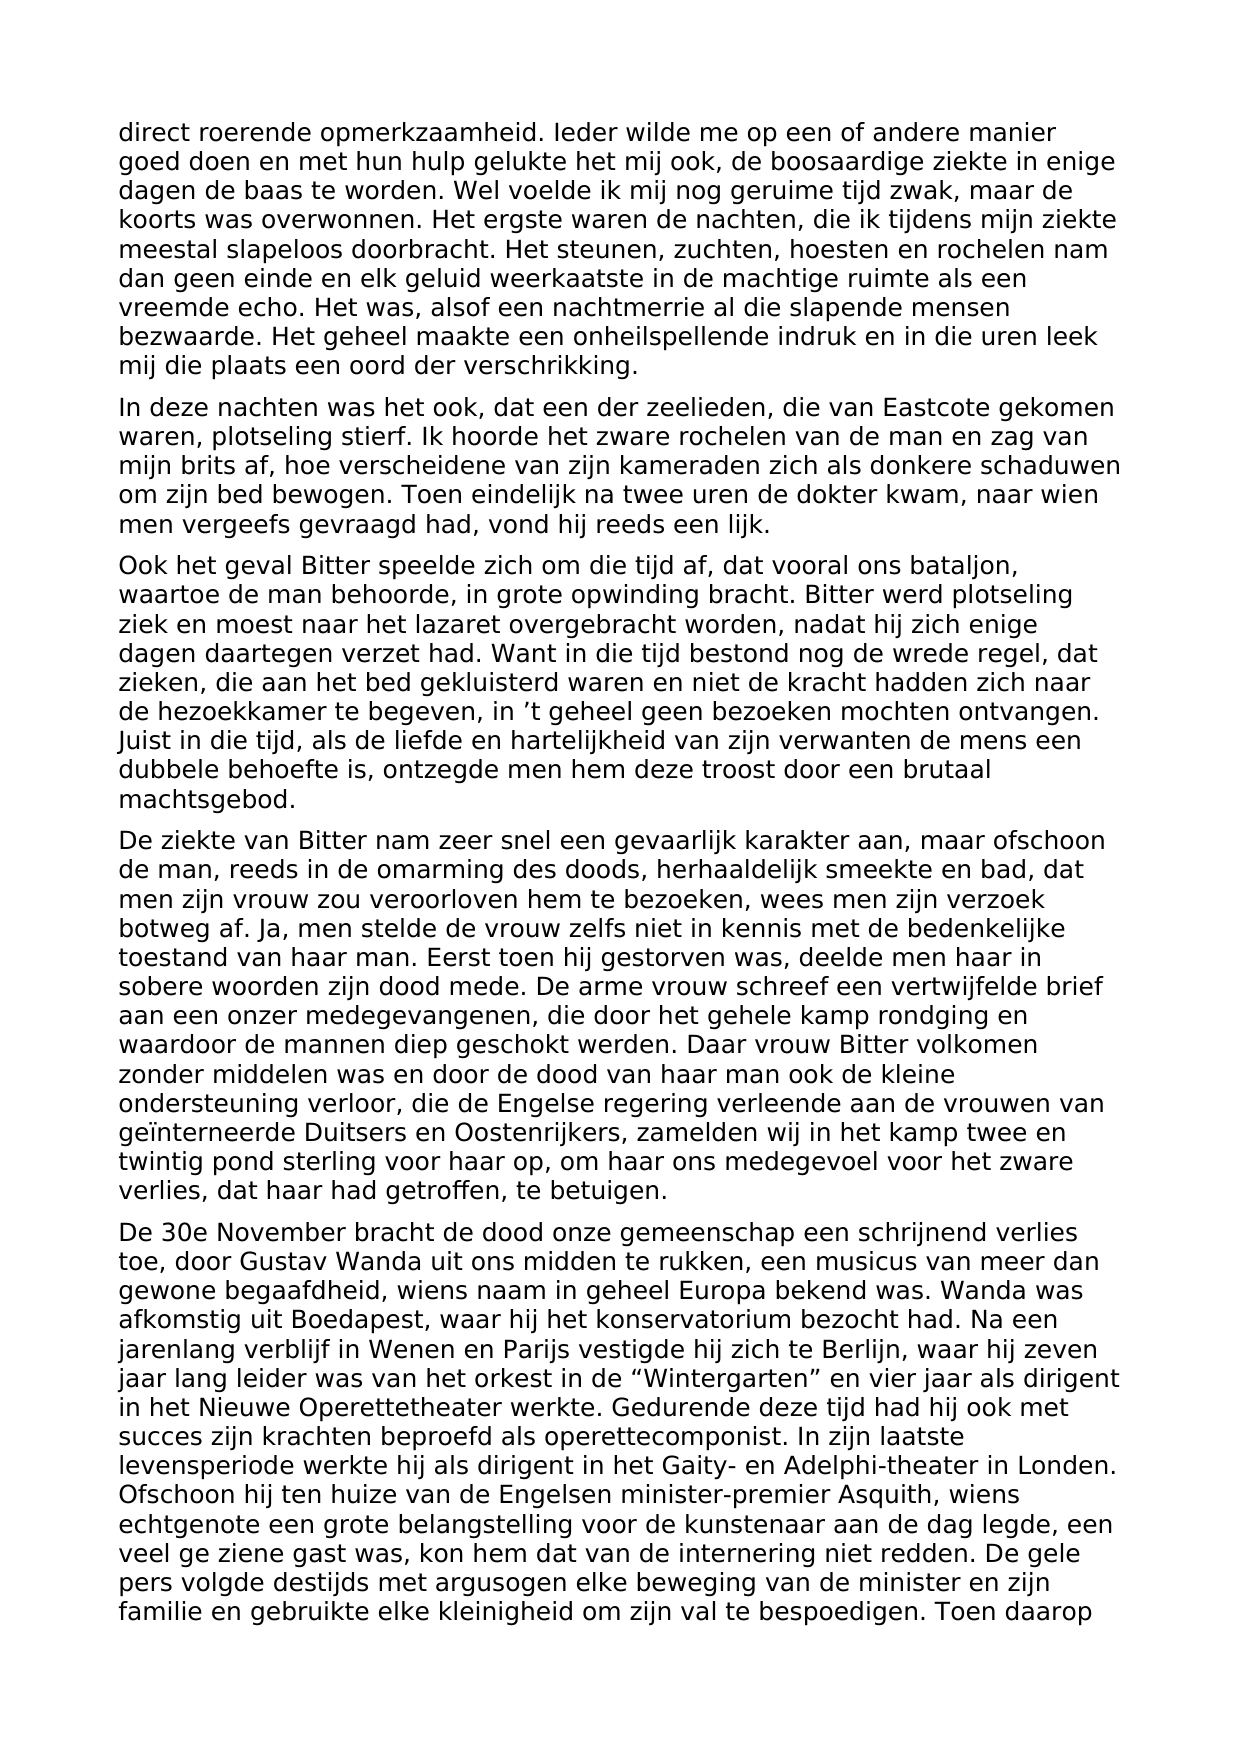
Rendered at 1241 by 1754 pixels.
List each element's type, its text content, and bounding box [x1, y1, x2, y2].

text De ziekte van Bitter nam zeer snel een gevaarlijk karakter aan, maar ofschoon de man, reeds in de omarming des doods, herhaaldelijk smeekte en bad, dat men zijn vrouw zou veroorloven hem te bezoeken, wees men zijn verzoek botweg af. Ja, men stelde de vrouw zelfs niet in kennis met de bedenkelijke toestand van haar man. Eerst toen hij gestorven was, deelde men haar in sobere woorden zijn dood mede. De arme vrouw schreef een vertwijfelde brief aan een onzer medegevangenen, die door het gehele kamp rondging en waardoor de mannen diep geschokt werden. Daar vrouw Bitter volkomen zonder middelen was en door de dood van haar man ook de kleine ondersteuning verloor, die de Engelse regering verleende aan de vrouwen van geïnterneerde Duitsers en Oostenrijkers, zamelden wij in het kamp twee en twintig pond sterling voor haar op, om haar ons medegevoel voor het zware verlies, dat haar had getroffen, te betuigen. [118, 826, 1122, 1206]
text In deze nachten was het ook, dat een der zeelieden, die van Eastcote gekomen waren, plotseling stierf. Ik hoorde het zware rochelen van de man en zag van mijn brits af, hoe verscheidene van zijn kameraden zich als donkere schaduwen om zijn bed bewogen. Toen eindelijk na twee uren de dokter kwam, naar wien men vergeefs gevraagd had, vond hij reeds een lijk. [118, 393, 1122, 539]
text Ook het geval Bitter speelde zich om die tijd af, dat vooral ons bataljon, waartoe de man behoorde, in grote opwinding bracht. Bitter werd plotseling ziek en moest naar het lazaret overgebracht worden, nadat hij zich enige dagen daartegen verzet had. Want in die tijd bestond nog de wrede regel, dat zieken, die aan het bed gekluisterd waren en niet de kracht hadden zich naar de hezoekkamer te begeven, in ’t geheel geen bezoeken mochten ontvangen. Juist in die tijd, als de liefde en hartelijkheid van zijn verwanten de mens een dubbele behoefte is, ontzegde men hem deze troost door een brutaal machtsgebod. [118, 551, 1122, 814]
text direct roerende opmerkzaamheid. Ieder wilde me op een of andere manier goed doen en met hun hulp gelukte het mij ook, de boosaardige ziekte in enige dagen de baas te worden. Wel voelde ik mij nog geruime tijd zwak, maar de koorts was overwonnen. Het ergste waren de nachten, die ik tijdens mijn ziekte meestal slapeloos doorbracht. Het steunen, zuchten, hoesten en rochelen nam dan geen einde en elk geluid weerkaatste in de machtige ruimte als een vreemde echo. Het was, alsof een nachtmerrie al die slapende mensen bezwaarde. Het geheel maakte een onheilspellende indruk en in die uren leek mij die plaats een oord der verschrikking. [118, 118, 1122, 381]
text De 30e November bracht de dood onze gemeenschap een schrijnend verlies toe, door Gustav Wanda uit ons midden te rukken, een musicus van meer dan gewone begaafdheid, wiens naam in geheel Europa bekend was. Wanda was afkomstig uit Boedapest, waar hij het konservatorium bezocht had. Na een jarenlang verblijf in Wenen en Parijs vestigde hij zich te Berlijn, waar hij zeven jaar lang leider was van het orkest in de “Wintergarten” en vier jaar als dirigent in het Nieuwe Operettetheater werkte. Gedurende deze tijd had hij ook met succes zijn krachten beproefd als operettecomponist. In zijn laatste levensperiode werkte hij als dirigent in het Gaity- en Adelphi-theater in Londen. Ofschoon hij ten huize van de Engelsen minister-premier Asquith, wiens echtgenote een grote belangstelling voor de kunstenaar aan de dag legde, een veel ge ziene gast was, kon hem dat van de internering niet redden. De gele pers volgde destijds met argusogen elke beweging van de minister en zijn familie en gebruikte elke kleinigheid om zijn val te bespoedigen. Toen daarop [118, 1218, 1122, 1626]
